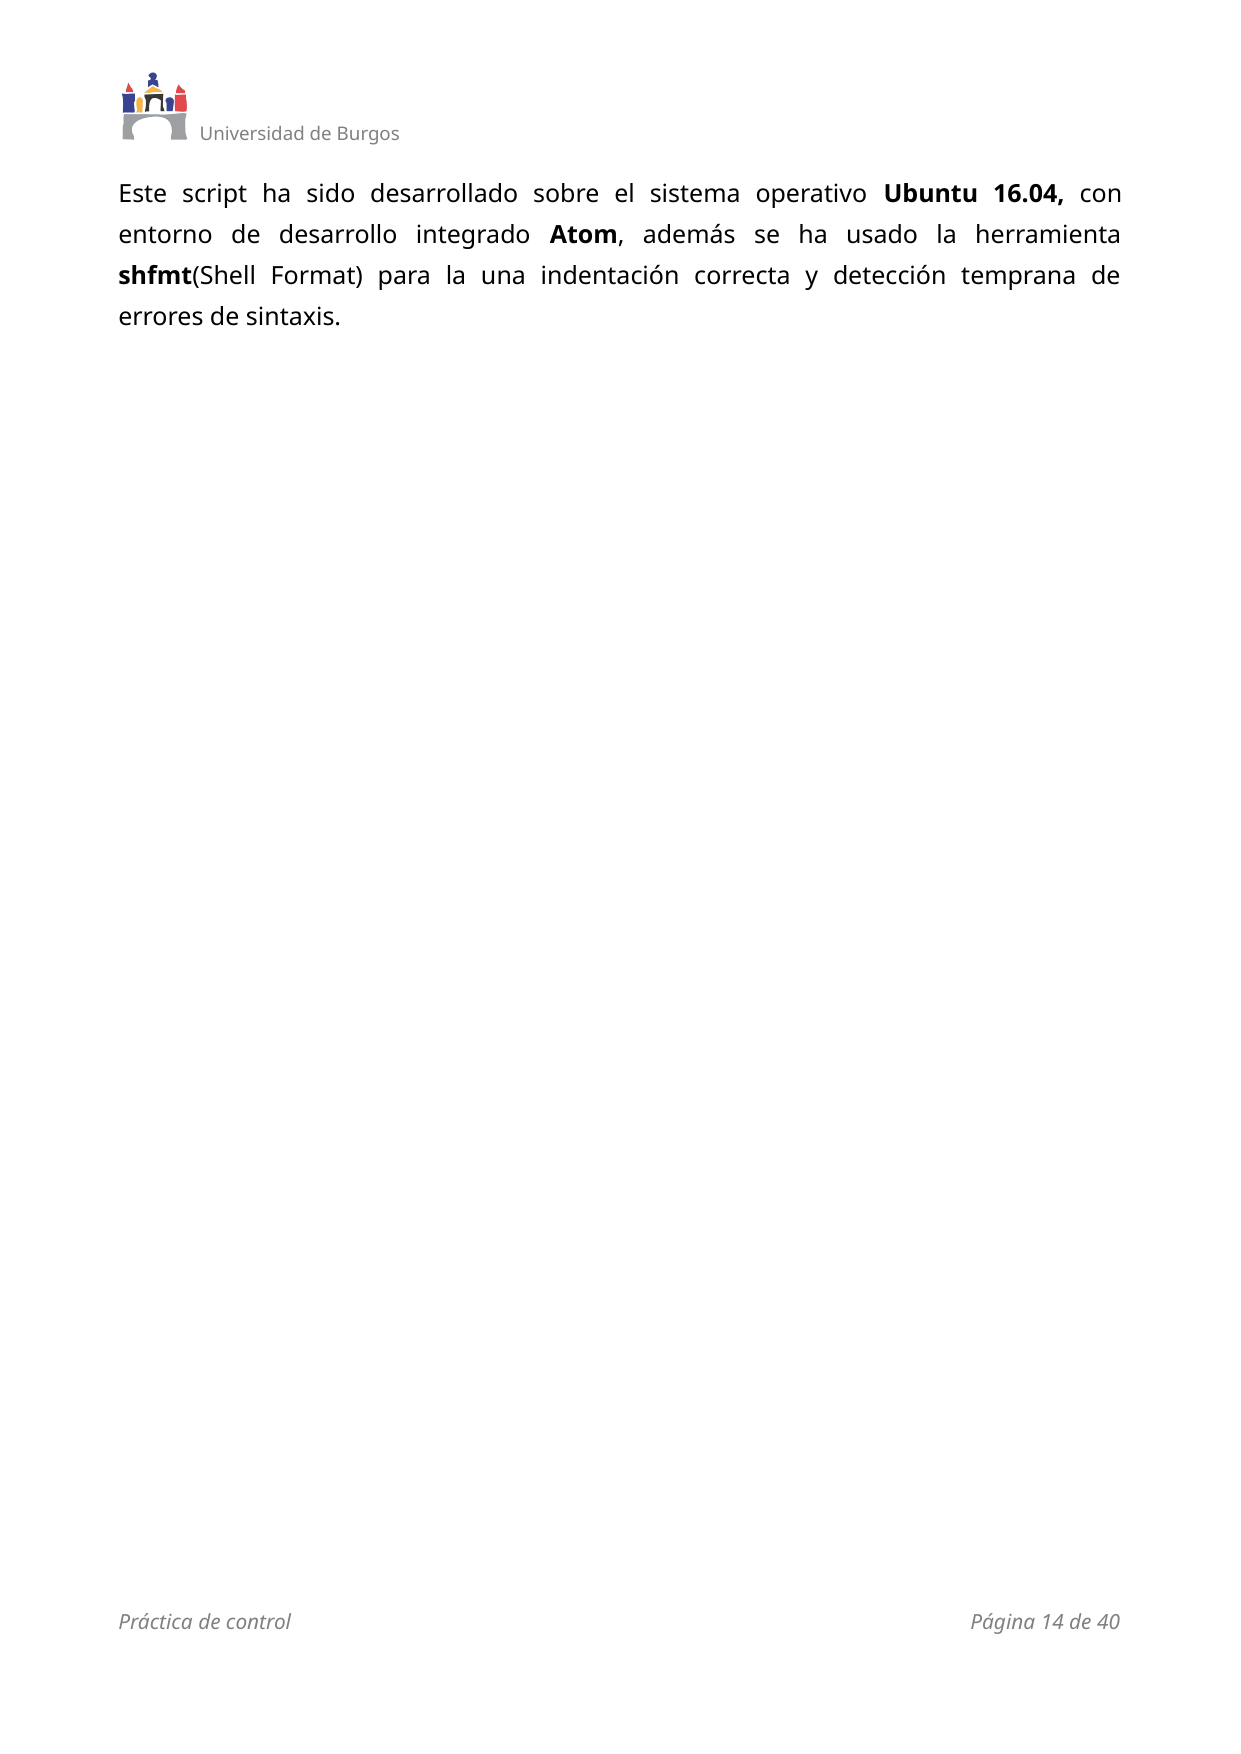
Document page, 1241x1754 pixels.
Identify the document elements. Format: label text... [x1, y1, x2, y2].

picture [117, 72, 189, 142]
text Este script ha sido desarrollado sobre el sistema operativo Ubuntu 16.04, con entorno de desarrollo integrado Atom, además se ha usado la herramienta shfmt(Shell Format) para la una indentación correcta y detección temprana de errores de sintaxis. [118, 176, 1122, 333]
